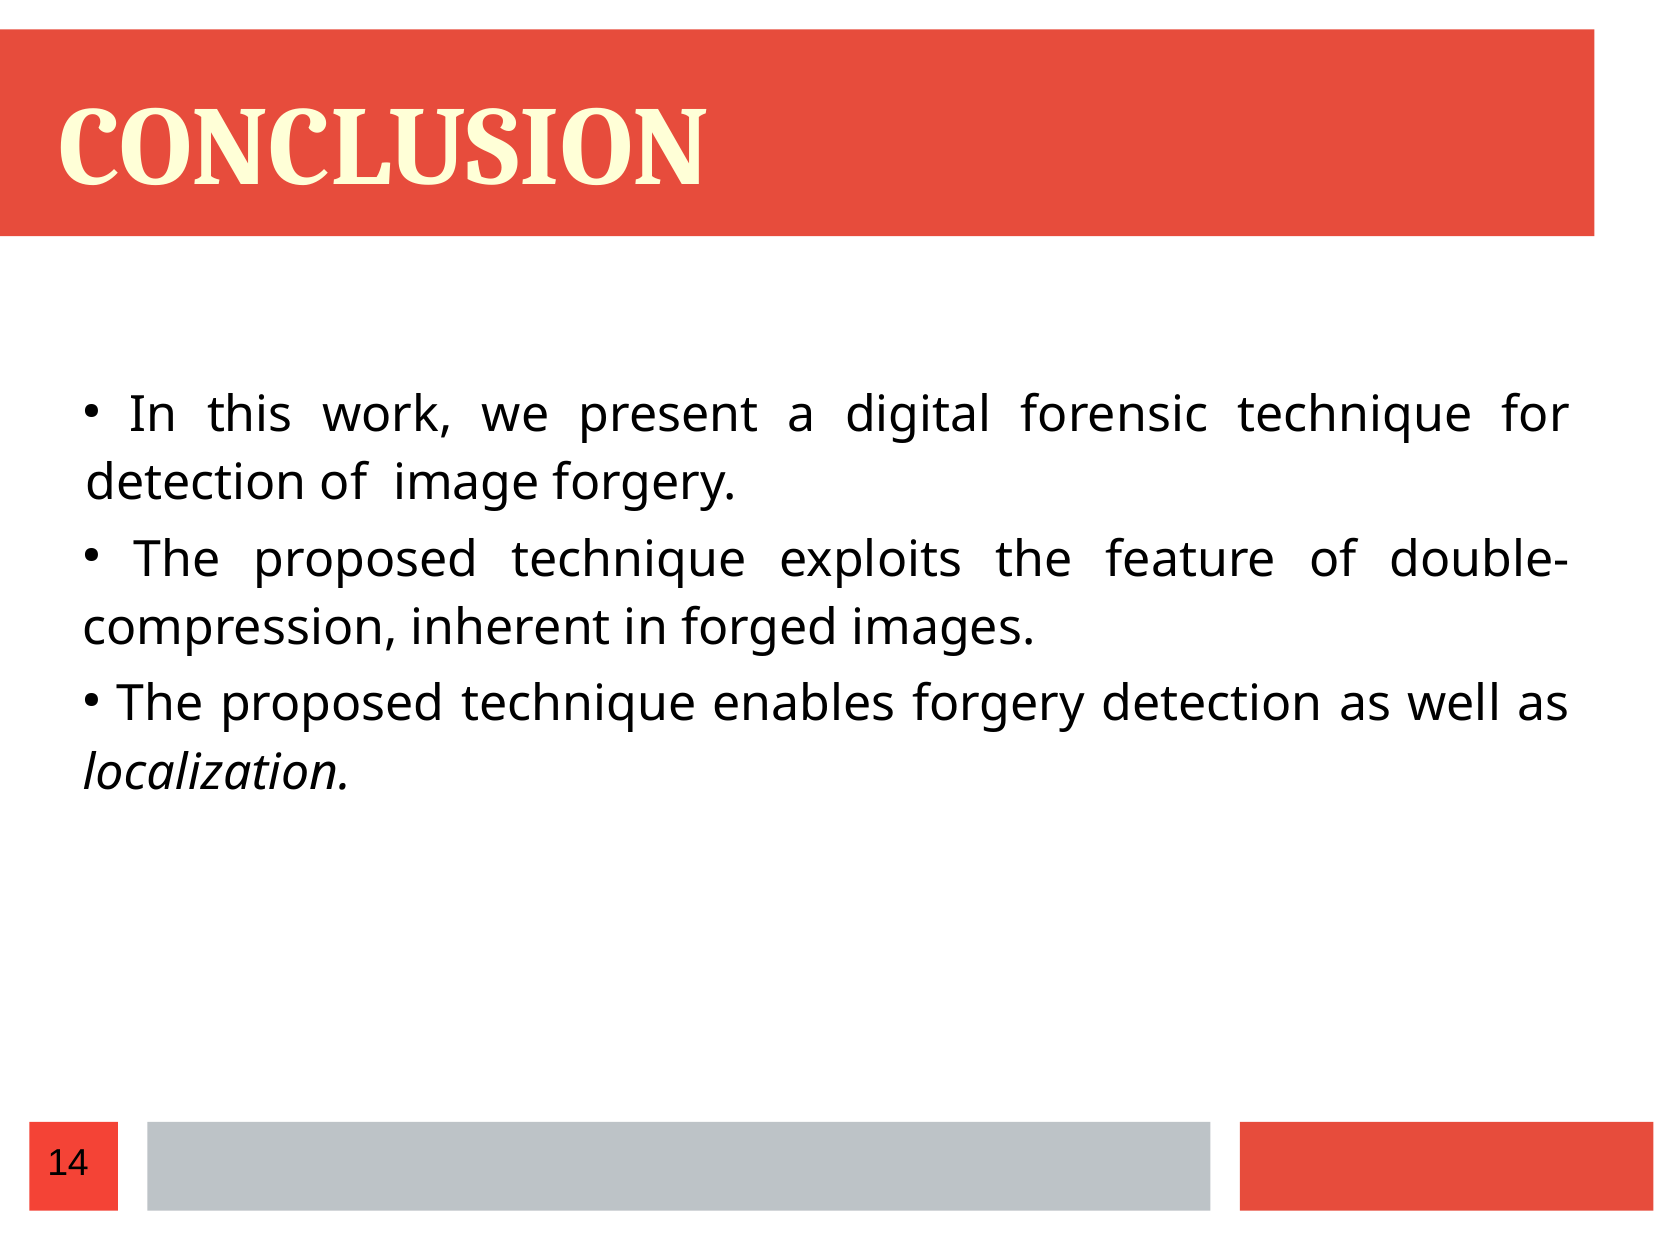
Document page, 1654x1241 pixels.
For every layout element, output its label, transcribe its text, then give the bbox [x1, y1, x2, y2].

text_box CONCLUSION [58, 59, 1595, 207]
list In this work, we present a digital forensic technique for detection of image forgery. The proposed technique exploits the feature of double-compression, inherent in forged images. The proposed technique enables forgery detection as well as localization. [82, 290, 1571, 1010]
text_box [32, 1133, 662, 1204]
